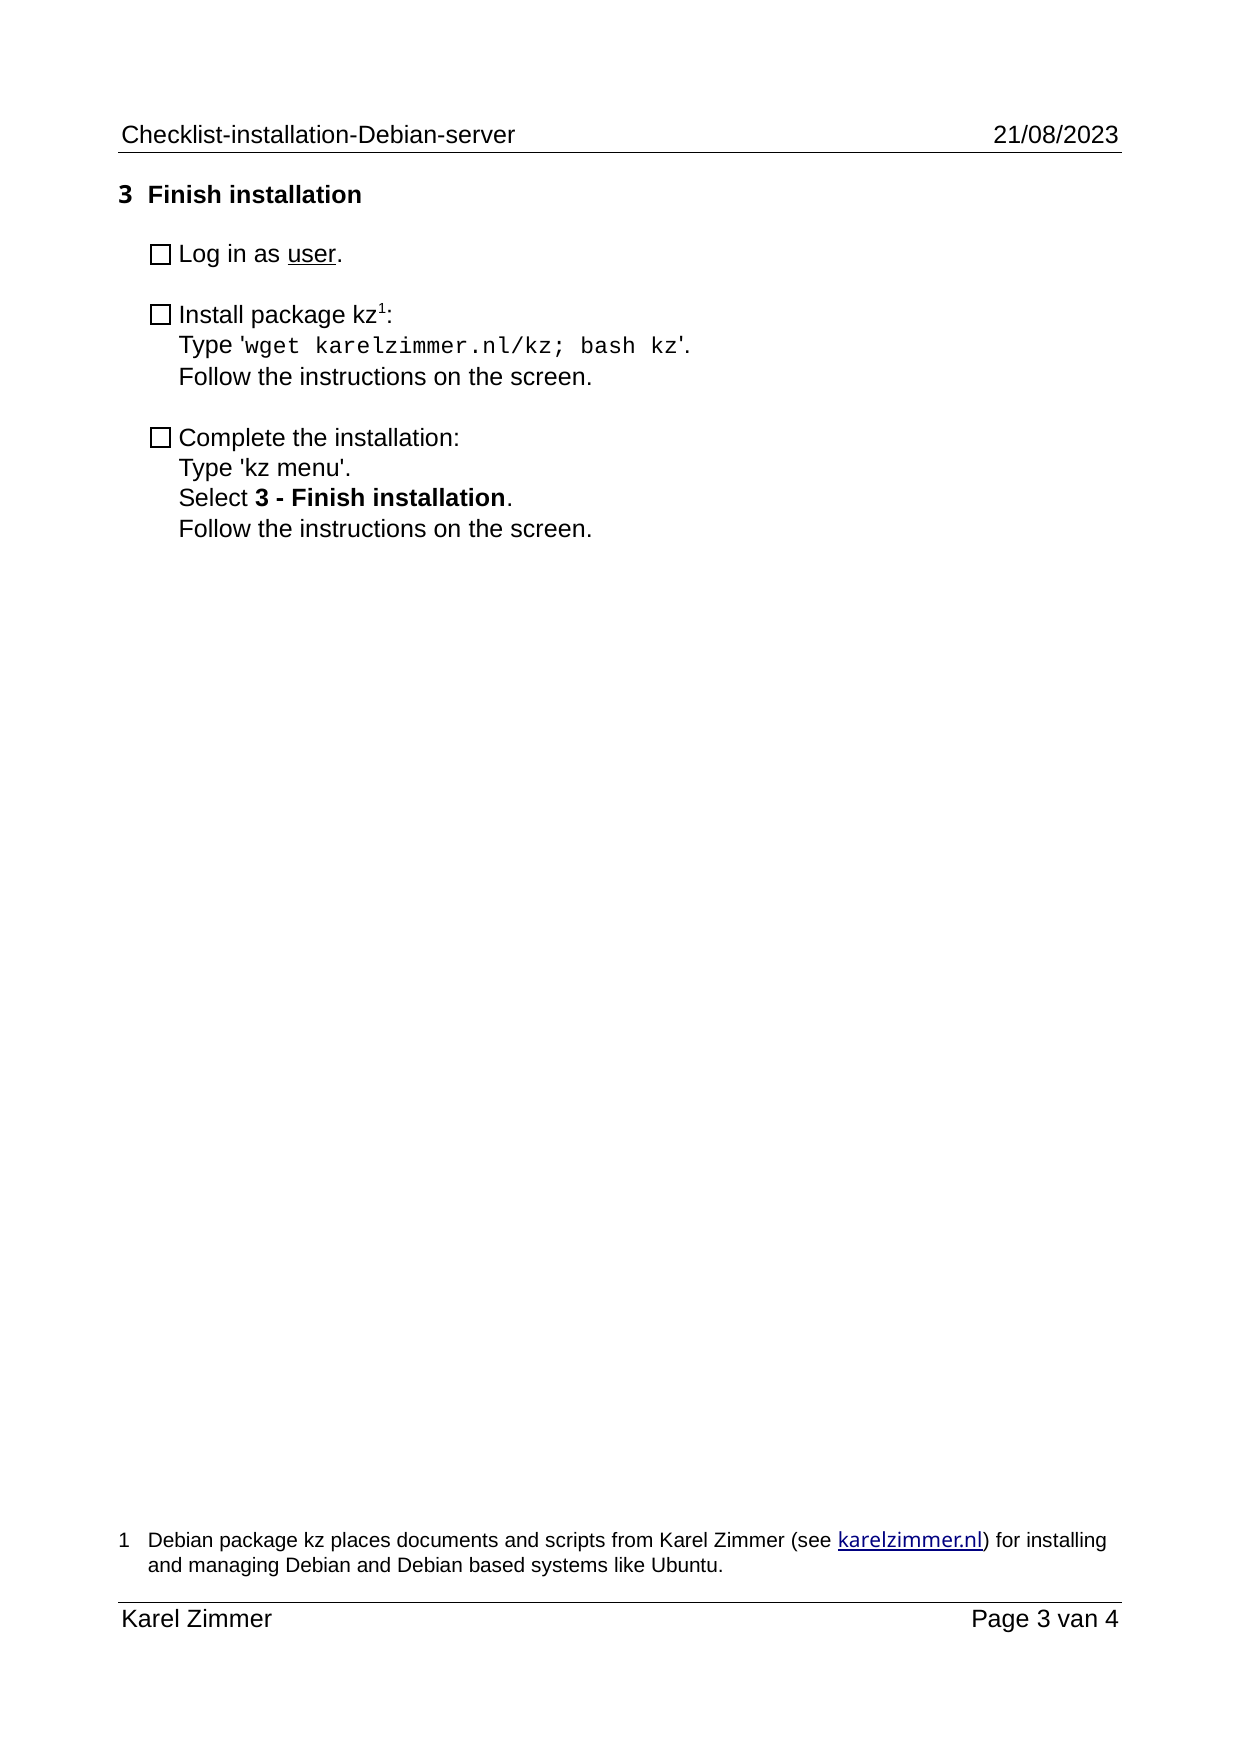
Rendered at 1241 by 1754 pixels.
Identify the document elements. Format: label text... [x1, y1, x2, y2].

table_cell [118, 423, 142, 453]
table_cell [118, 269, 142, 300]
table_cell Follow the instructions on the screen. [177, 514, 1122, 544]
table_cell [142, 362, 177, 392]
table_header Log in as USER. [177, 239, 1122, 269]
table_cell [177, 392, 1122, 422]
table_cell Install package kz: [177, 300, 1122, 330]
table_cell [142, 269, 177, 300]
table_cell [142, 392, 177, 422]
list Finish installation [118, 177, 1122, 211]
table_cell [118, 300, 142, 330]
table_cell Type 'wget karelzimmer.nl/kz; bash kz'. [177, 330, 1122, 362]
table_cell Type 'kz menu'. [177, 453, 1122, 483]
table_header [118, 239, 142, 269]
table_cell [142, 330, 177, 362]
table_cell [142, 514, 177, 544]
table_cell [118, 483, 142, 513]
table_cell [142, 300, 177, 330]
table_cell [118, 514, 142, 544]
table_cell [118, 330, 142, 362]
table_cell [118, 453, 142, 483]
table_cell Complete the installation: [177, 423, 1122, 453]
table_cell Follow the instructions on the screen. [177, 362, 1122, 392]
table_cell [142, 453, 177, 483]
table_cell Select 3 - Finish installation. [177, 483, 1122, 513]
table_cell [118, 392, 142, 422]
table_cell [118, 362, 142, 392]
table_cell [142, 423, 177, 453]
table_cell [177, 269, 1122, 300]
table_header [142, 239, 177, 269]
table_cell [142, 483, 177, 513]
